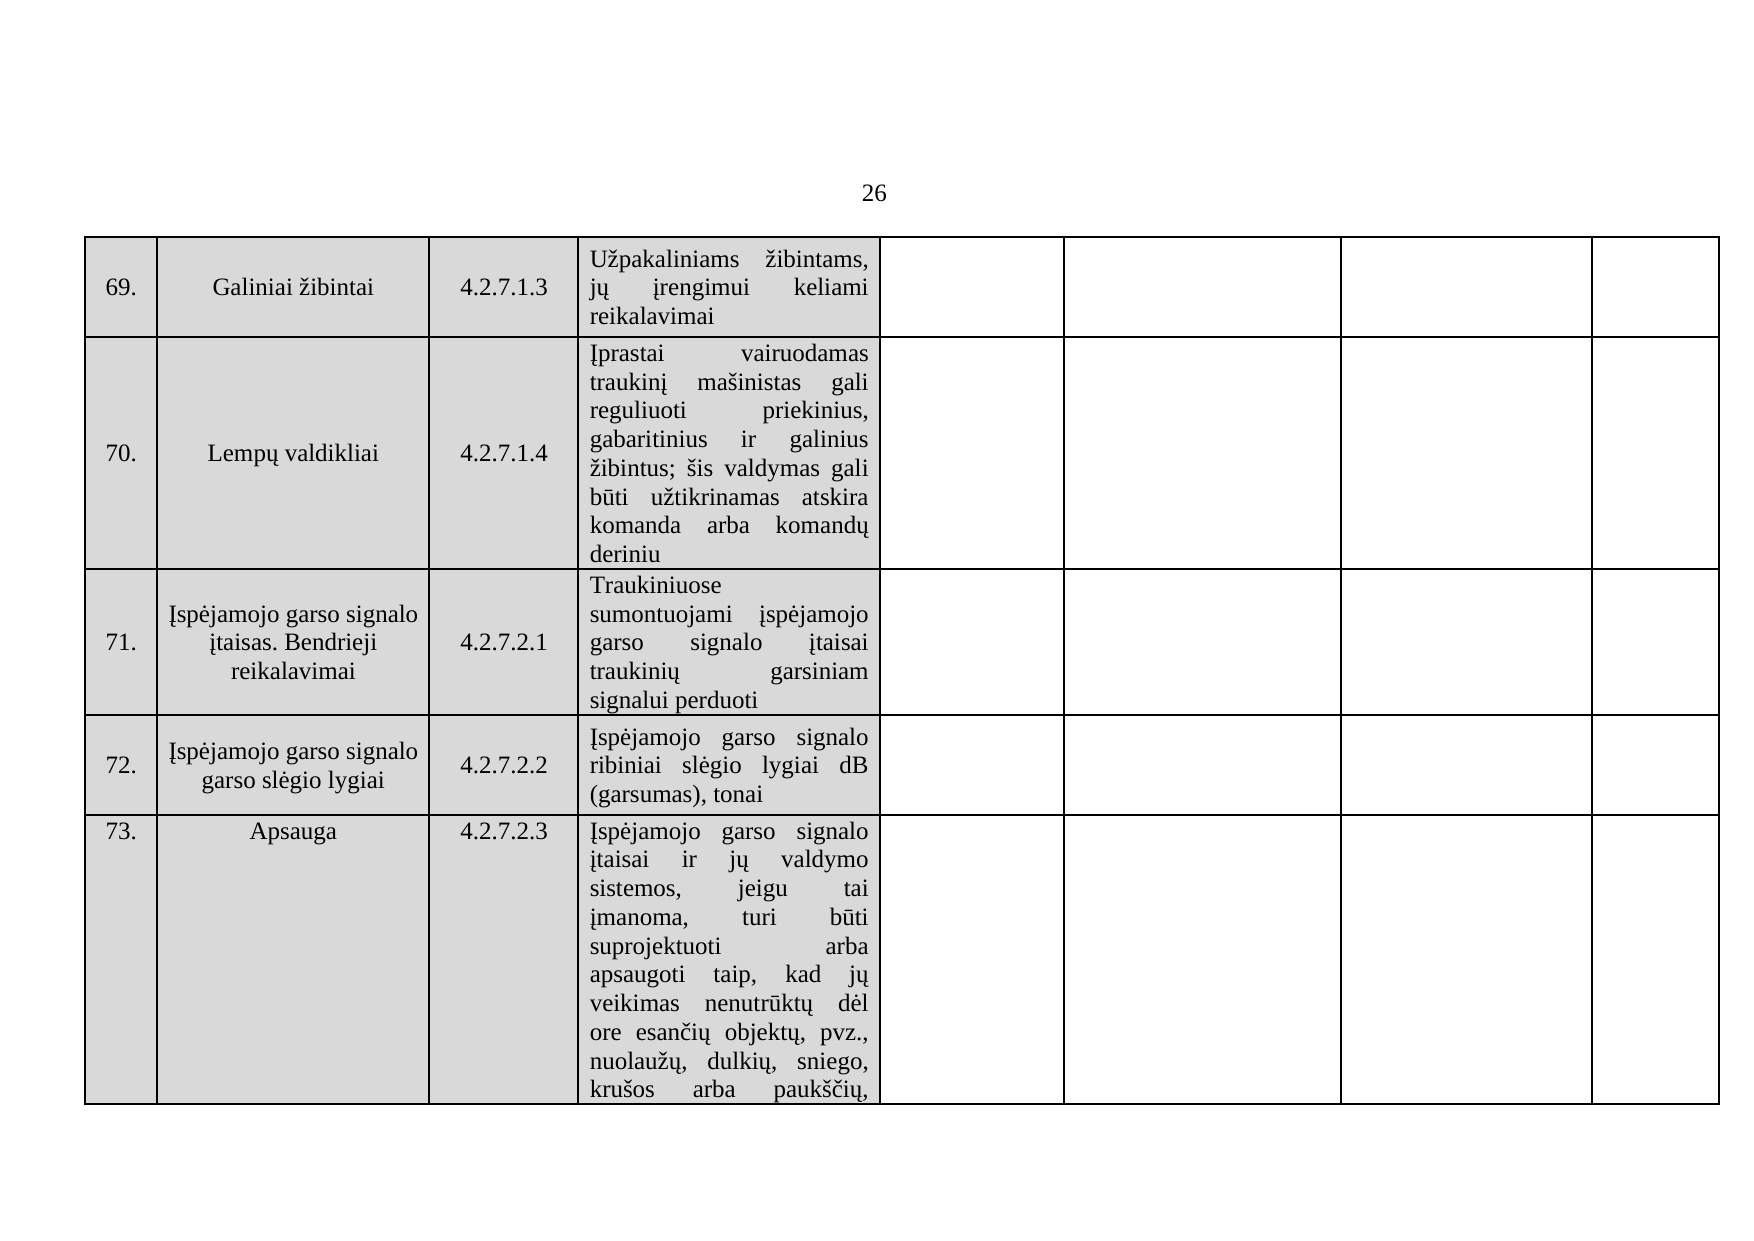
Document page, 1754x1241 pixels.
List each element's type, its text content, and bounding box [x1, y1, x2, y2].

table_cell [1342, 570, 1591, 714]
table_cell [881, 338, 1063, 568]
table_cell Lempų valdikliai [158, 338, 428, 568]
table_cell 4.2.7.1.3 [430, 238, 577, 336]
table_cell 4.2.7.2.1 [430, 570, 577, 714]
table_cell [1342, 716, 1591, 814]
table_cell Užpakaliniams žibintams, jų įrengimui keliami reikalavimai [579, 238, 879, 336]
table_cell 70. [86, 338, 156, 568]
table_cell [1593, 238, 1718, 336]
table_cell 69. [86, 238, 156, 336]
table_cell 4.2.7.2.3 [430, 816, 577, 1103]
table_cell [1593, 816, 1718, 1103]
table_cell Įspėjamojo garso signalo įtaisai ir jų valdymo sistemos, jeigu tai įmanoma, turi būti suprojektuoti arba apsaugoti taip, kad jų veikimas nenutrūktų dėl ore esančių objektų, pvz., nuolaužų, dulkių, sniego, krušos arba paukščių, [579, 816, 879, 1103]
table_cell [881, 816, 1063, 1103]
table_cell [1065, 570, 1340, 714]
table_cell [881, 716, 1063, 814]
table_cell Apsauga [158, 816, 428, 1103]
table_cell [1593, 716, 1718, 814]
table_cell 73. [86, 816, 156, 1103]
table_cell [1342, 816, 1591, 1103]
table_cell Įprastai vairuodamas traukinį mašinistas gali reguliuoti priekinius, gabaritinius ir galinius žibintus; šis valdymas gali būti užtikrinamas atskira komanda arba komandų deriniu [579, 338, 879, 568]
table_cell [1342, 238, 1591, 336]
table_cell [1065, 238, 1340, 336]
table_cell [1065, 816, 1340, 1103]
table_cell Galiniai žibintai [158, 238, 428, 336]
table_cell Įspėjamojo garso signalo ribiniai slėgio lygiai dB (garsumas), tonai [579, 716, 879, 814]
table_cell 4.2.7.2.2 [430, 716, 577, 814]
table_cell [1342, 338, 1591, 568]
table_cell [1065, 716, 1340, 814]
table_cell 72. [86, 716, 156, 814]
table_cell Įspėjamojo garso signalo įtaisas. Bendrieji reikalavimai [158, 570, 428, 714]
table_cell [1593, 570, 1718, 714]
table_cell [1065, 338, 1340, 568]
table_cell 4.2.7.1.4 [430, 338, 577, 568]
table_cell [1593, 338, 1718, 568]
table_cell [881, 238, 1063, 336]
table_cell Traukiniuose sumontuojami įspėjamojo garso signalo įtaisai traukinių garsiniam signalui perduoti [579, 570, 879, 714]
table_cell Įspėjamojo garso signalo garso slėgio lygiai [158, 716, 428, 814]
table_cell 71. [86, 570, 156, 714]
table_cell [881, 570, 1063, 714]
